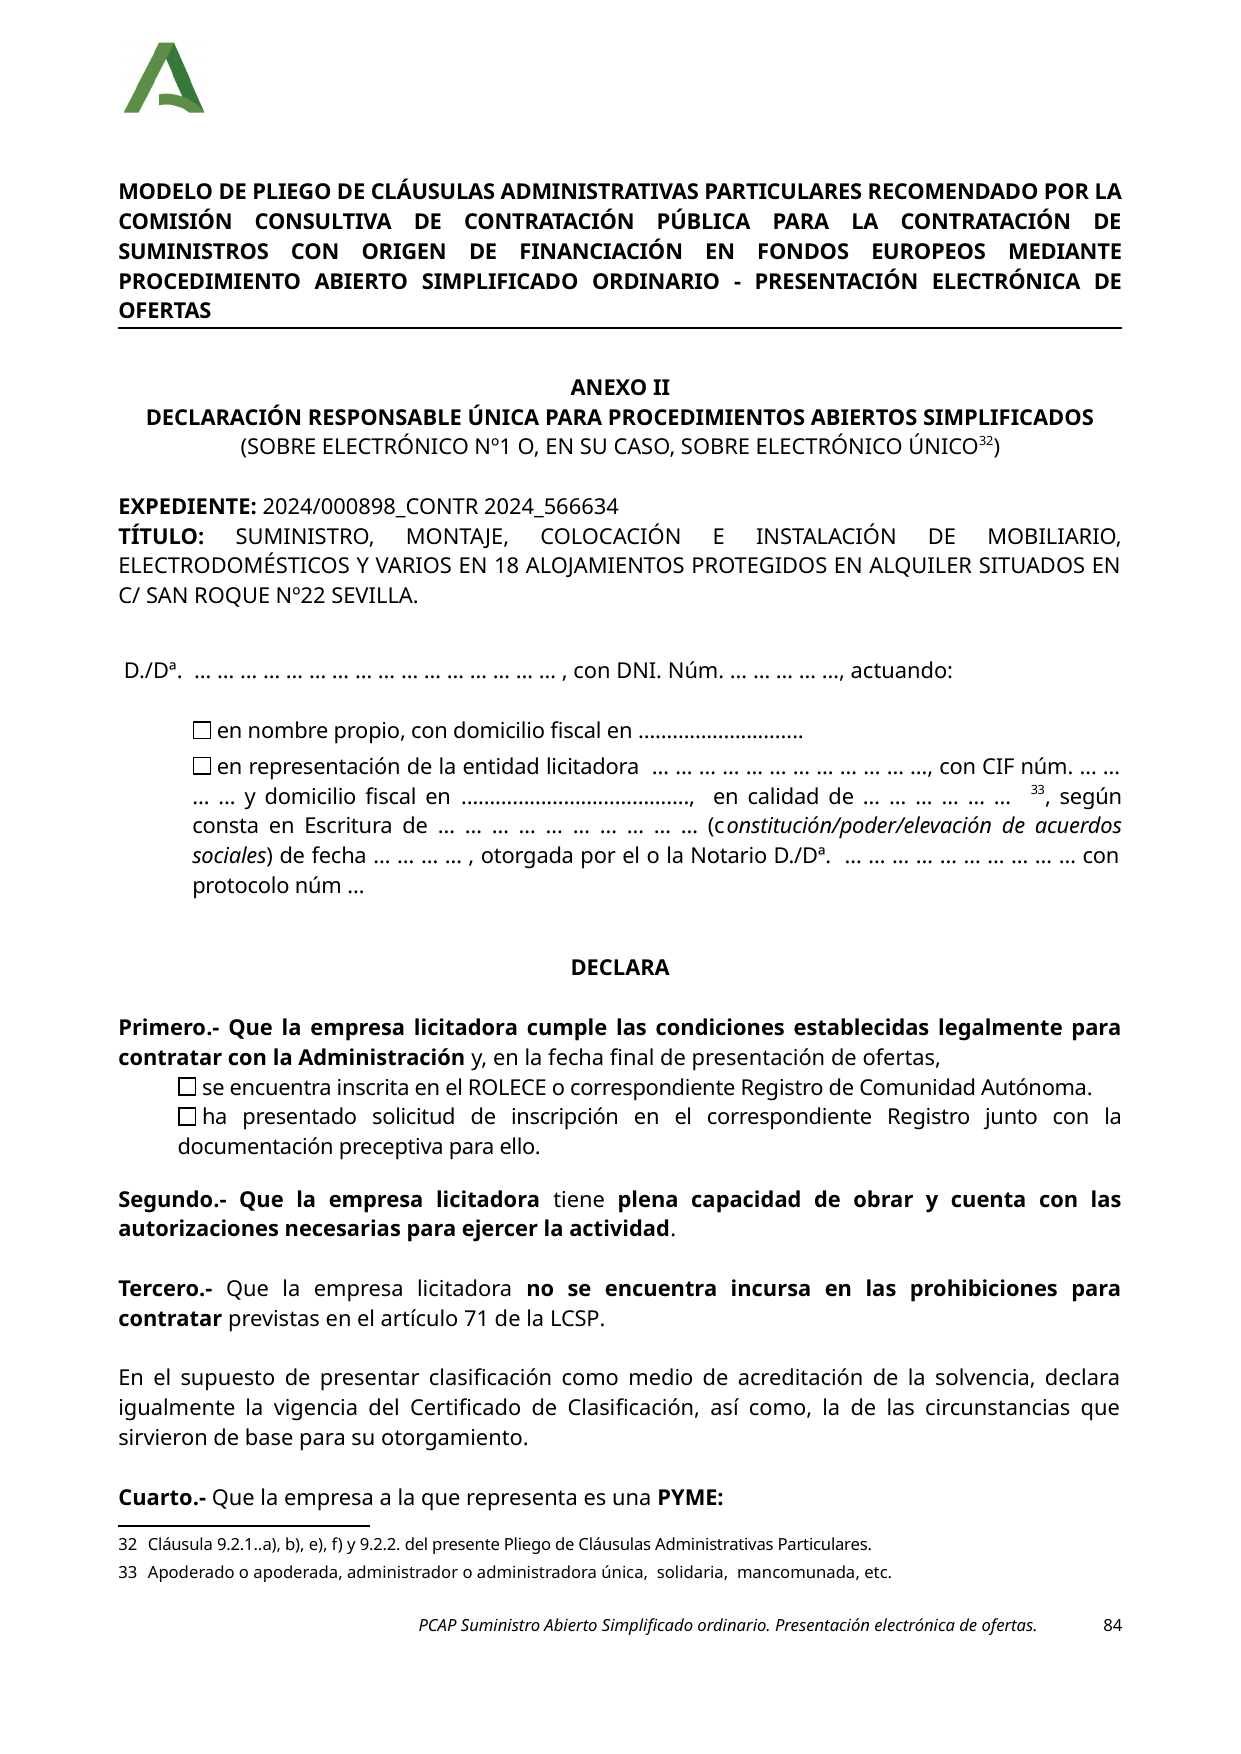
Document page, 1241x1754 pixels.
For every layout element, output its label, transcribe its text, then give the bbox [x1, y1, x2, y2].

text Cuarto.- Que la empresa a la que representa es una PYME: [118, 1482, 1122, 1511]
text Apoderado o apoderada, administrador o administradora única, solidaria, mancomunada, etc. [118, 1561, 1122, 1584]
list ha presentado solicitud de inscripción en el correspondiente Registro junto con la documentación preceptiva para ello. [177, 1101, 1122, 1161]
text en nombre propio, con domicilio fiscal en ……………………….. [192, 715, 1122, 745]
text TÍTULO: SUMINISTRO, MONTAJE, COLOCACIÓN E INSTALACIÓN DE MOBILIARIO, ELECTRODOMÉSTICOS Y VARIOS EN 18 ALOJAMIENTOS PROTEGIDOS EN ALQUILER SITUADOS EN C/ SAN ROQUE Nº22 SEVILLA. [118, 521, 1122, 610]
text En el supuesto de presentar clasificación como medio de acreditación de la solvencia, declara igualmente la vigencia del Certificado de Clasificación, así como, la de las circunstancias que sirvieron de base para su otorgamiento. [118, 1362, 1122, 1452]
text Cláusula 9.2.1..a), b), e), f) y 9.2.2. del presente Pliego de Cláusulas Administrativas Particulares. [118, 1532, 1122, 1555]
text Segundo.- Que la empresa licitadora tiene plena capacidad de obrar y cuenta con las autorizaciones necesarias para ejercer la actividad. [118, 1184, 1122, 1243]
text MODELO DE PLIEGO DE CLÁUSULAS ADMINISTRATIVAS PARTICULARES RECOMENDADO POR LA COMISIÓN CONSULTIVA DE CONTRATACIÓN PÚBLICA PARA LA CONTRATACIÓN DE SUMINISTROS CON ORIGEN DE FINANCIACIÓN EN FONDOS EUROPEOS MEDIANTE PROCEDIMIENTO ABIERTO SIMPLIFICADO ORDINARIO - PRESENTACIÓN ELECTRÓNICA DE OFERTAS [118, 176, 1122, 327]
text Tercero.- Que la empresa licitadora no se encuentra incursa en las prohibiciones para contratar previstas en el artículo 71 de la LCSP. [118, 1273, 1122, 1333]
text D./Dª. … … … … … … … … … … … … … … … … , con DNI. Núm. … … … … …, actuando: [118, 656, 1122, 685]
text en representación de la entidad licitadora … … … … … … … … … … … …, con CIF núm. … … … … y domicilio fiscal en …………………………………., en calidad de … … … … … … , según consta en Escritura de … … … … … … … … … … (constitución/poder/elevación de acuerdos sociales) de fecha … … … … , otorgada por el o la Notario D./Dª. … … … … … … … … … … con protocolo núm … [192, 751, 1122, 900]
text ANEXO II [118, 372, 1122, 402]
list se encuentra inscrita en el ROLECE o correspondiente Registro de Comunidad Autónoma. [177, 1072, 1122, 1101]
text DECLARA [118, 952, 1122, 982]
picture [119, 38, 209, 117]
text (SOBRE ELECTRÓNICO Nº1 O, EN SU CASO, SOBRE ELECTRÓNICO ÚNICO) [118, 431, 1122, 461]
list Primero.- Que la empresa licitadora cumple las condiciones establecidas legalmente para contratar con la Administración y, en la fecha final de presentación de ofertas, [118, 1012, 1122, 1072]
text DECLARACIÓN RESPONSABLE ÚNICA PARA PROCEDIMIENTOS ABIERTOS SIMPLIFICADOS [118, 402, 1122, 431]
text EXPEDIENTE: 2024/000898_CONTR 2024_566634 [118, 491, 1122, 521]
